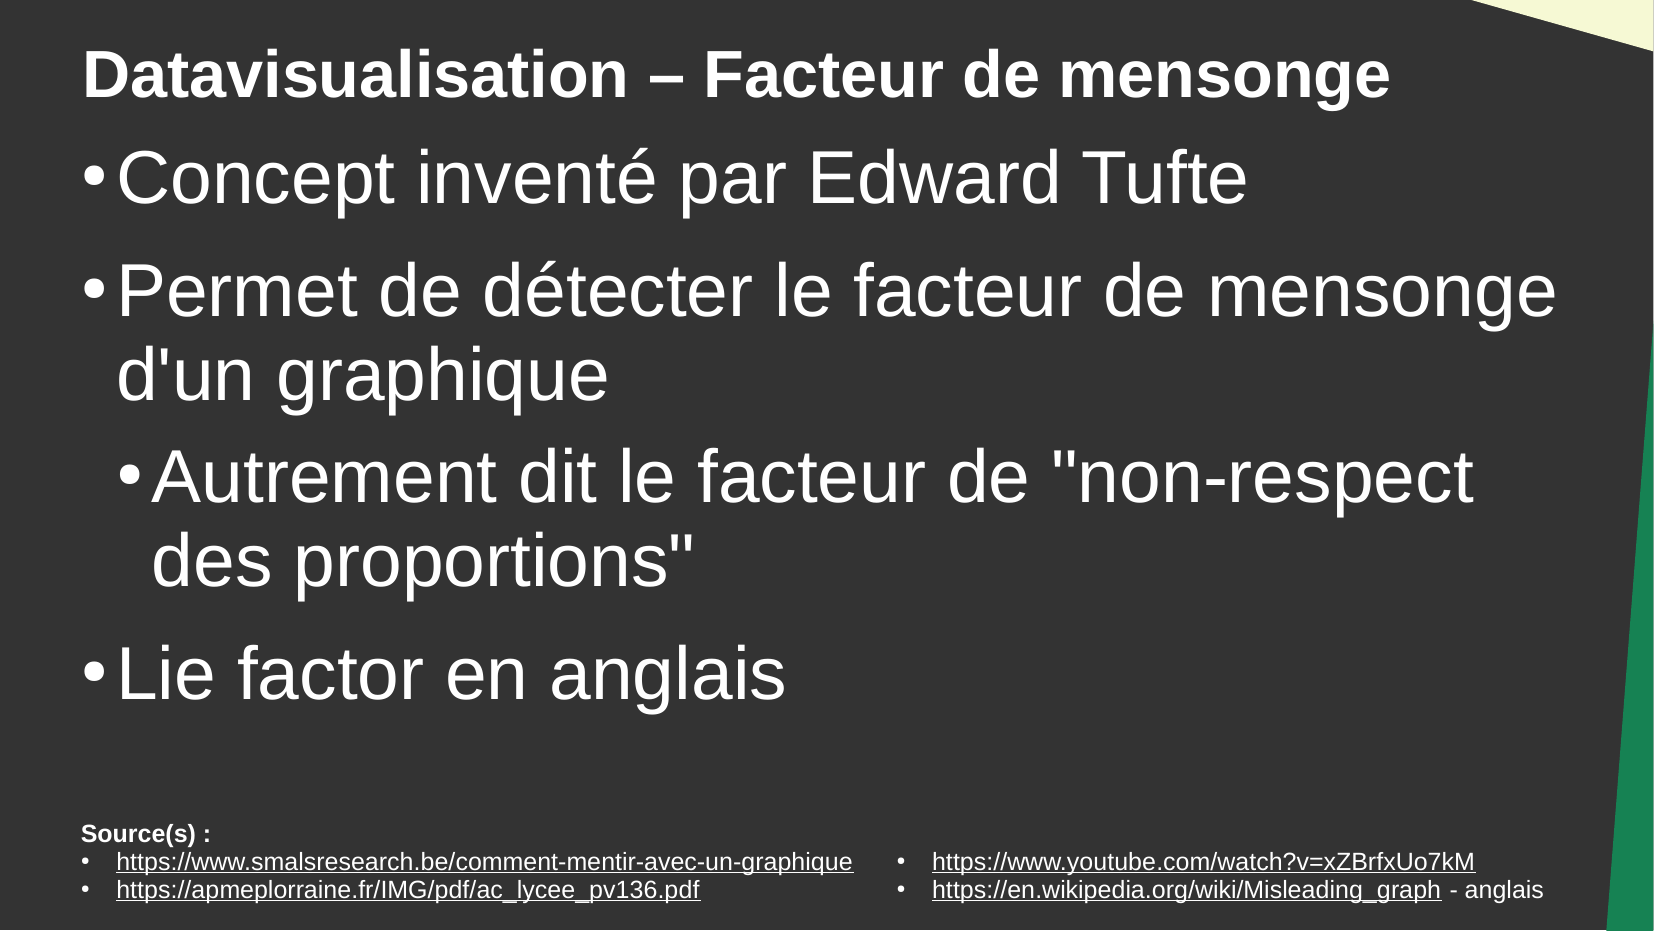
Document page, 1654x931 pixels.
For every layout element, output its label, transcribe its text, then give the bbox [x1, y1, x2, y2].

list Concept inventé par Edward Tufte Permet de détecter le facteur de mensonge d'un graphique Autrement dit le facteur de "non-respect des proportions" Lie factor en anglais [80, 135, 1560, 721]
text_box [1606, 314, 1654, 931]
text_box [1471, 0, 1654, 52]
text_box https://www.youtube.com/watch?v=xZBrfxUo7kM https://en.wikipedia.org/wiki/Misleading_graph - anglais [881, 840, 1560, 922]
text_box Source(s) : https://www.smalsresearch.be/comment-mentir-avec-un-graphique https://apmeplorraine.fr/IMG/pdf/ac_lycee_pv136.pdf [66, 812, 898, 912]
title Datavisualisation – Facteur de mensonge [82, 37, 1571, 122]
